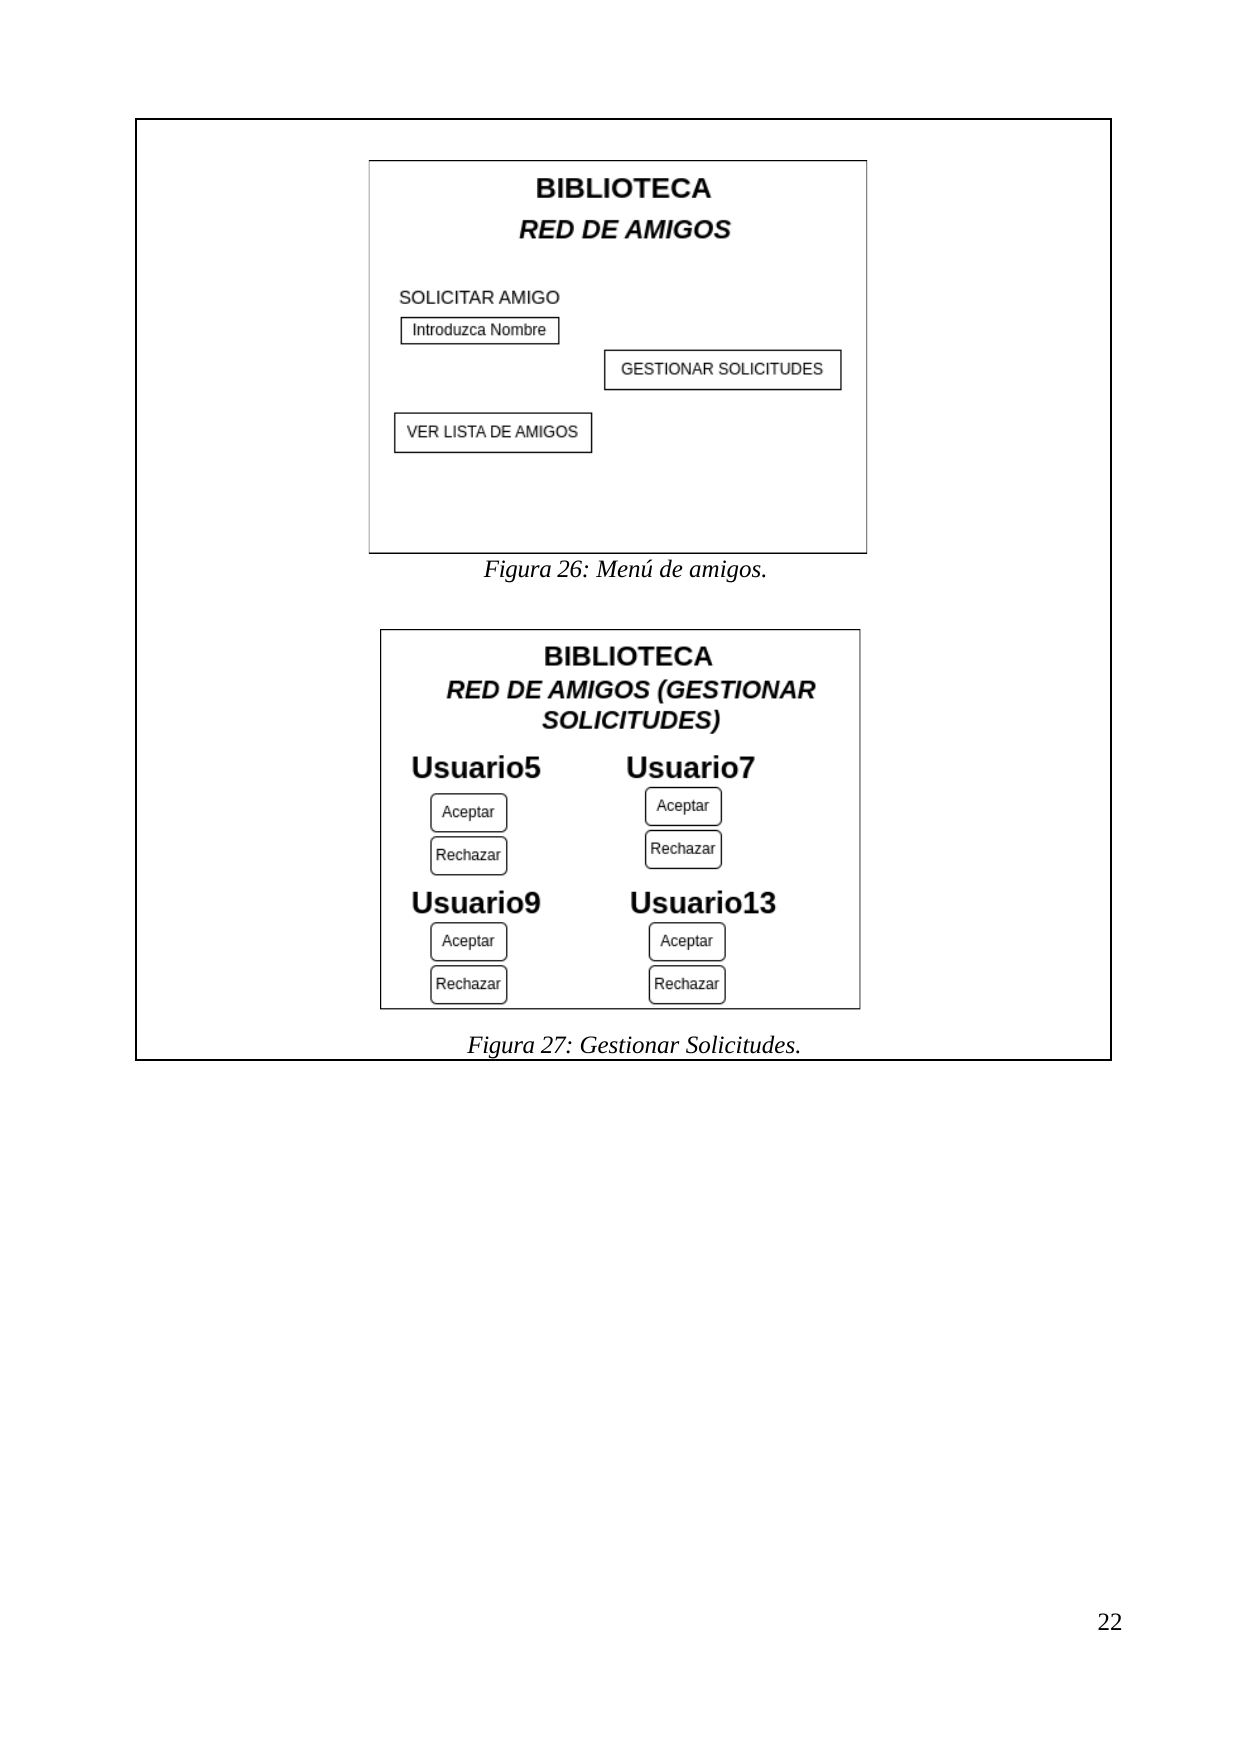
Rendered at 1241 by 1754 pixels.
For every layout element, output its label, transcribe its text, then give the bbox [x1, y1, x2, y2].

table_cell Figura 26: Menú de amigos. Figura 27: Gestionar Solicitudes. [137, 120, 1110, 1059]
picture [380, 629, 861, 1031]
picture [368, 160, 868, 554]
